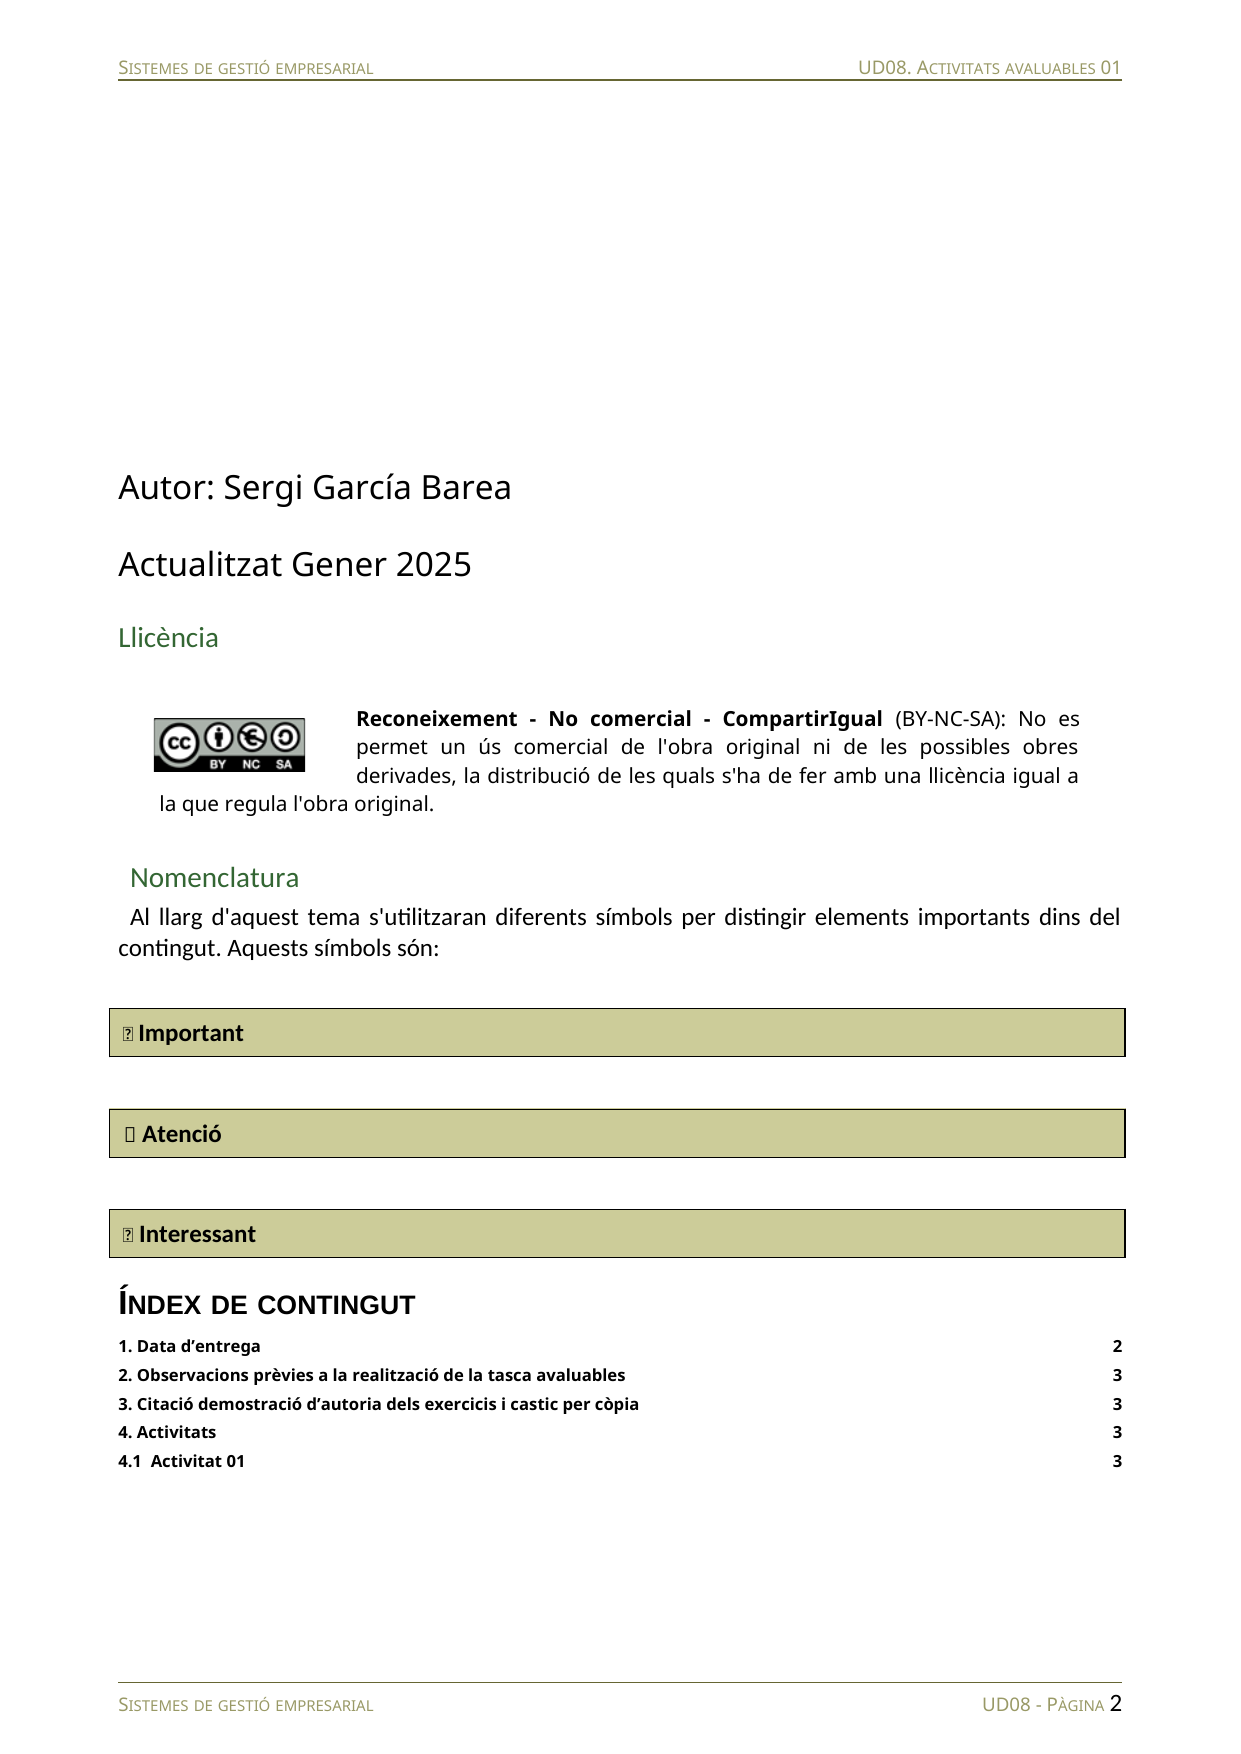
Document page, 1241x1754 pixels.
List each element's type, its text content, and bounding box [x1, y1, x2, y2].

text Reconeixement - No comercial - CompartirIgual (BY-NC-SA): No es permet un ús comercial de l'obra original ni de les possibles obres derivades, la distribució de les quals s'ha de fer amb una llicència igual a la que regula l'obra original. [159, 704, 1080, 818]
text Autor: Sergi García Barea [118, 463, 1122, 509]
text 📖 Important [110, 1009, 1124, 1056]
text Llicència [118, 619, 1122, 654]
text 1. Data d’entrega 2 [118, 1334, 1122, 1357]
text 4. Activitats 3 [118, 1421, 1122, 1444]
text Nomenclatura [118, 859, 1122, 895]
text Al llarg d'aquest tema s'utilitzaran diferents símbols per distingir elements importants dins del contingut. Aquests símbols són: [118, 901, 1122, 962]
text Índex de contingut [118, 1283, 1122, 1322]
text ❕ Atenció [110, 1110, 1124, 1157]
text Actualitzat Gener 2025 [118, 541, 1122, 587]
picture [153, 718, 306, 772]
text 4.1 Activitat 01 3 [118, 1450, 1122, 1473]
text 💬 Interessant [110, 1210, 1124, 1257]
text 3. Citació demostració d’autoria dels exercicis i castic per còpia 3 [118, 1392, 1122, 1415]
text 2. Observacions prèvies a la realització de la tasca avaluables 3 [118, 1363, 1122, 1386]
